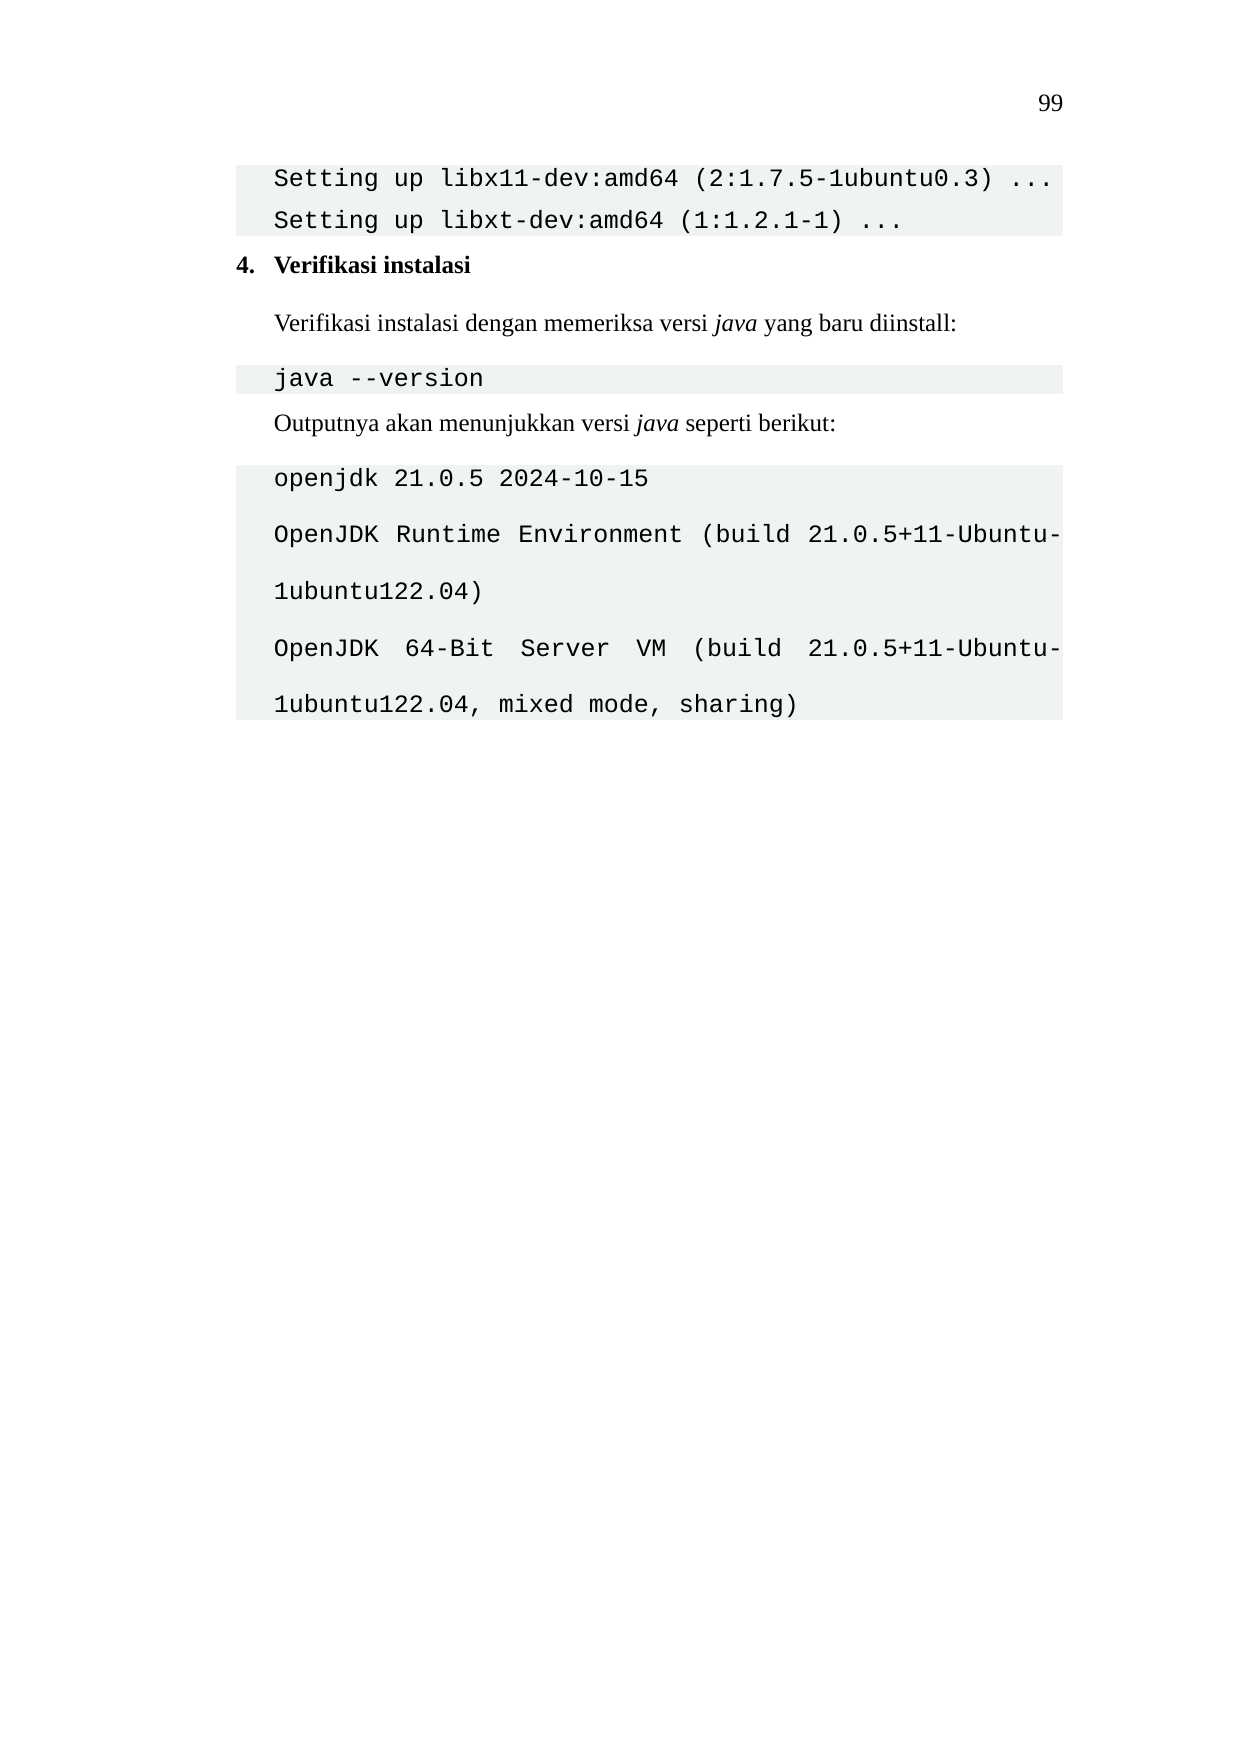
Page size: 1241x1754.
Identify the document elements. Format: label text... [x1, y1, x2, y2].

list Setting up libx11-dev:amd64 (2:1.7.5-1ubuntu0.3) ... [236, 165, 1063, 194]
list OpenJDK Runtime Environment (build 21.0.5+11-Ubuntu-1ubuntu122.04) [236, 522, 1063, 607]
list Verifikasi instalasi dengan memeriksa versi java yang baru diinstall: [236, 308, 1063, 337]
list openjdk 21.0.5 2024-10-15 [236, 465, 1063, 494]
list Outputnya akan menunjukkan versi java seperti berikut: [236, 408, 1063, 437]
list java --version [236, 365, 1063, 394]
list Setting up libxt-dev:amd64 (1:1.2.1-1) ... [236, 208, 1063, 236]
list OpenJDK 64-Bit Server VM (build 21.0.5+11-Ubuntu-1ubuntu122.04, mixed mode, sharing) [236, 635, 1063, 720]
list Verifikasi instalasi [236, 250, 1063, 279]
